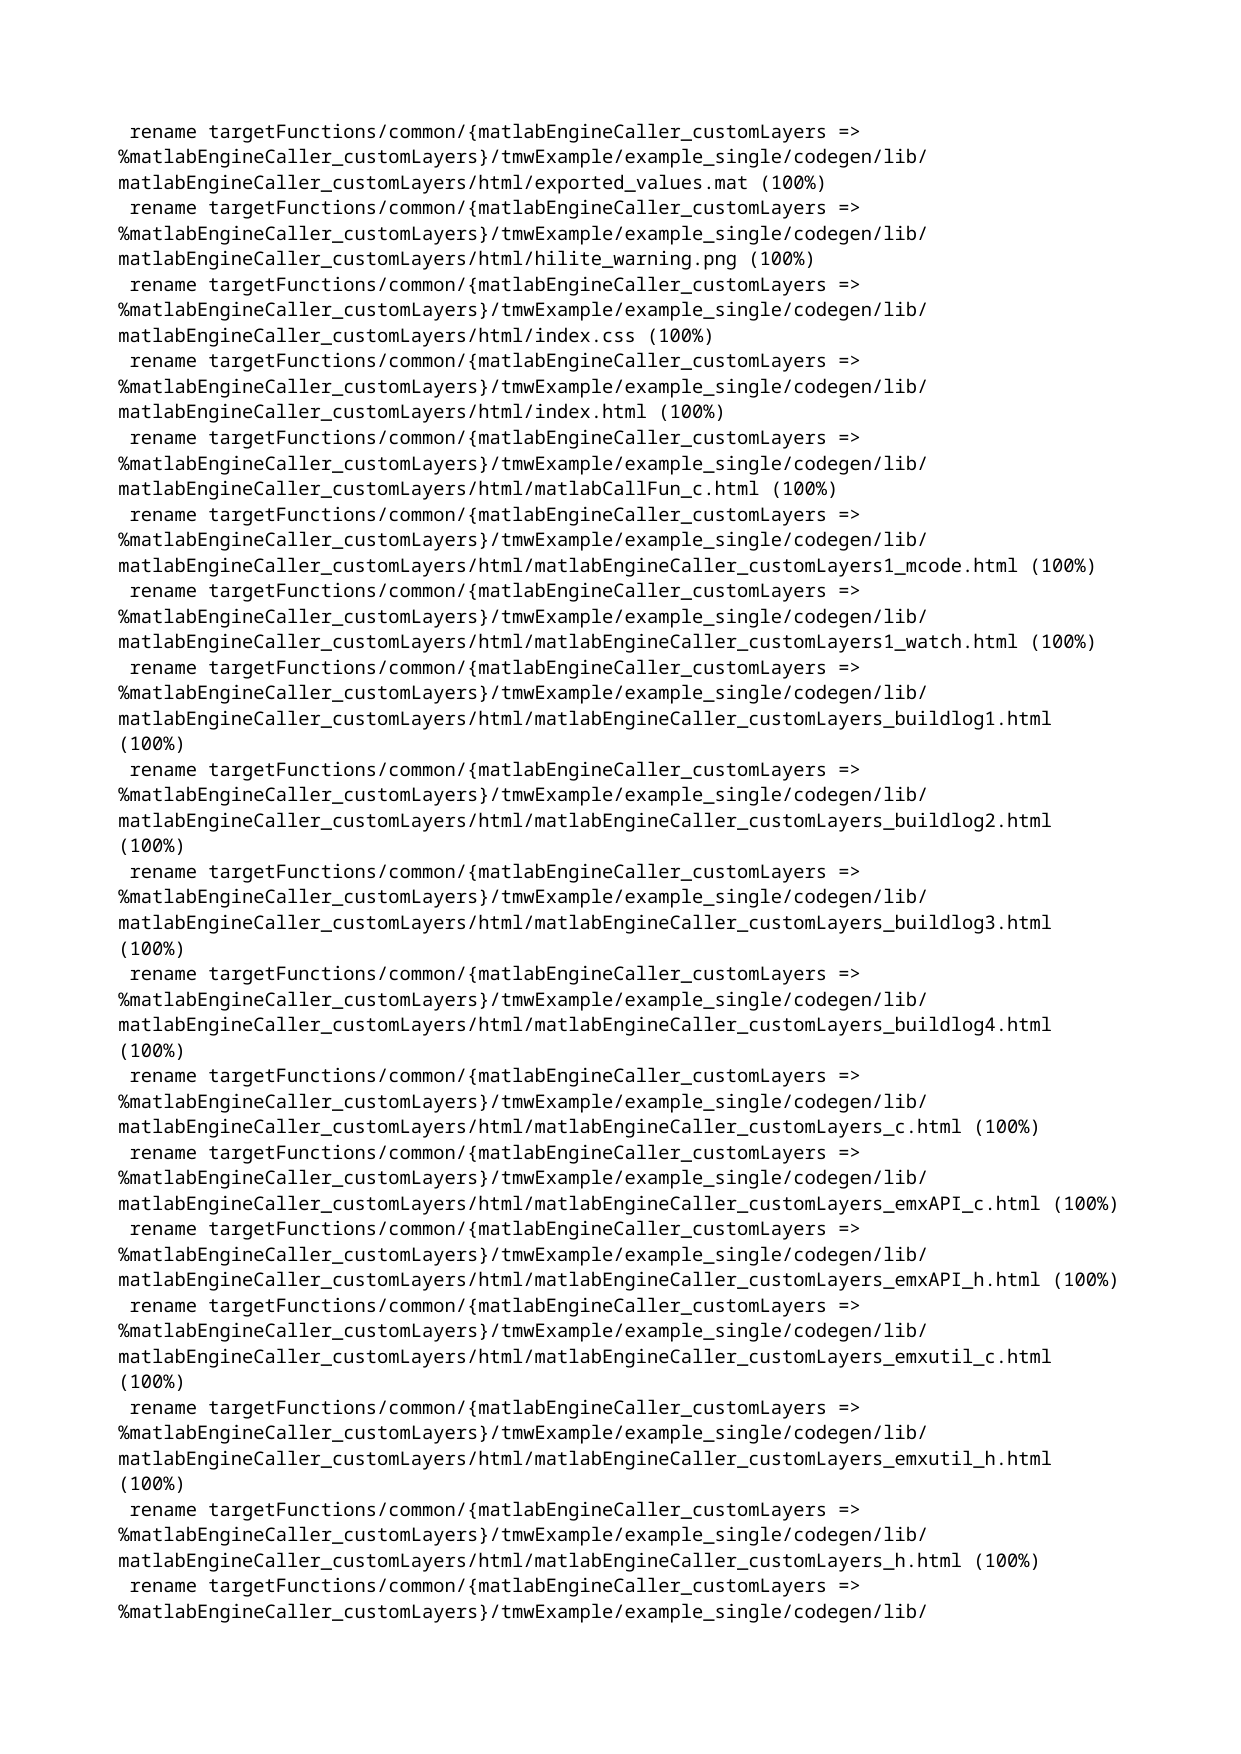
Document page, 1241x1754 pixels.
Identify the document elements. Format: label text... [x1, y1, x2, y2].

text rename targetFunctions/common/{matlabEngineCaller_customLayers => %matlabEngineCaller_customLayers}/tmwExample/example_single/codegen/lib/matlabEngineCaller_customLayers/html/matlabEngineCaller_customLayers_emxutil_h.html (100%) [118, 1394, 1122, 1496]
text rename targetFunctions/common/{matlabEngineCaller_customLayers => %matlabEngineCaller_customLayers}/tmwExample/example_single/codegen/lib/matlabEngineCaller_customLayers/html/matlabEngineCaller_customLayers_buildlog1.html (100%) [118, 654, 1122, 756]
text rename targetFunctions/common/{matlabEngineCaller_customLayers => %matlabEngineCaller_customLayers}/tmwExample/example_single/codegen/lib/matlabEngineCaller_customLayers/html/hilite_warning.png (100%) [118, 195, 1122, 271]
text rename targetFunctions/common/{matlabEngineCaller_customLayers => %matlabEngineCaller_customLayers}/tmwExample/example_single/codegen/lib/matlabEngineCaller_customLayers/html/matlabEngineCaller_customLayers_emxutil_c.html (100%) [118, 1292, 1122, 1394]
text rename targetFunctions/common/{matlabEngineCaller_customLayers => %matlabEngineCaller_customLayers}/tmwExample/example_single/codegen/lib/matlabEngineCaller_customLayers/html/matlabEngineCaller_customLayers_emxAPI_h.html (100%) [118, 1216, 1122, 1292]
text rename targetFunctions/common/{matlabEngineCaller_customLayers => %matlabEngineCaller_customLayers}/tmwExample/example_single/codegen/lib/matlabEngineCaller_customLayers/html/matlabEngineCaller_customLayers1_watch.html (100%) [118, 577, 1122, 654]
text rename targetFunctions/common/{matlabEngineCaller_customLayers => %matlabEngineCaller_customLayers}/tmwExample/example_single/codegen/lib/matlabEngineCaller_customLayers/html/matlabEngineCaller_customLayers1_mcode.html (100%) [118, 501, 1122, 577]
text rename targetFunctions/common/{matlabEngineCaller_customLayers => %matlabEngineCaller_customLayers}/tmwExample/example_single/codegen/lib/matlabEngineCaller_customLayers/html/matlabEngineCaller_customLayers_buildlog4.html (100%) [118, 960, 1122, 1062]
text rename targetFunctions/common/{matlabEngineCaller_customLayers => %matlabEngineCaller_customLayers}/tmwExample/example_single/codegen/lib/matlabEngineCaller_customLayers/html/matlabEngineCaller_customLayers_buildlog2.html (100%) [118, 756, 1122, 858]
text rename targetFunctions/common/{matlabEngineCaller_customLayers => %matlabEngineCaller_customLayers}/tmwExample/example_single/codegen/lib/matlabEngineCaller_customLayers/html/matlabCallFun_c.html (100%) [118, 424, 1122, 501]
text rename targetFunctions/common/{matlabEngineCaller_customLayers => %matlabEngineCaller_customLayers}/tmwExample/example_single/codegen/lib/matlabEngineCaller_customLayers/html/matlabEngineCaller_customLayers_c.html (100%) [118, 1062, 1122, 1139]
text rename targetFunctions/common/{matlabEngineCaller_customLayers => %matlabEngineCaller_customLayers}/tmwExample/example_single/codegen/lib/matlabEngineCaller_customLayers/html/exported_values.mat (100%) [118, 118, 1122, 195]
text rename targetFunctions/common/{matlabEngineCaller_customLayers => %matlabEngineCaller_customLayers}/tmwExample/example_single/codegen/lib/matlabEngineCaller_customLayers/html/index.css (100%) [118, 271, 1122, 348]
text rename targetFunctions/common/{matlabEngineCaller_customLayers => %matlabEngineCaller_customLayers}/tmwExample/example_single/codegen/lib/matlabEngineCaller_customLayers/html/index.html (100%) [118, 348, 1122, 424]
text rename targetFunctions/common/{matlabEngineCaller_customLayers => %matlabEngineCaller_customLayers}/tmwExample/example_single/codegen/lib/ [118, 1573, 1122, 1624]
text rename targetFunctions/common/{matlabEngineCaller_customLayers => %matlabEngineCaller_customLayers}/tmwExample/example_single/codegen/lib/matlabEngineCaller_customLayers/html/matlabEngineCaller_customLayers_h.html (100%) [118, 1496, 1122, 1573]
text rename targetFunctions/common/{matlabEngineCaller_customLayers => %matlabEngineCaller_customLayers}/tmwExample/example_single/codegen/lib/matlabEngineCaller_customLayers/html/matlabEngineCaller_customLayers_buildlog3.html (100%) [118, 858, 1122, 960]
text rename targetFunctions/common/{matlabEngineCaller_customLayers => %matlabEngineCaller_customLayers}/tmwExample/example_single/codegen/lib/matlabEngineCaller_customLayers/html/matlabEngineCaller_customLayers_emxAPI_c.html (100%) [118, 1139, 1122, 1216]
